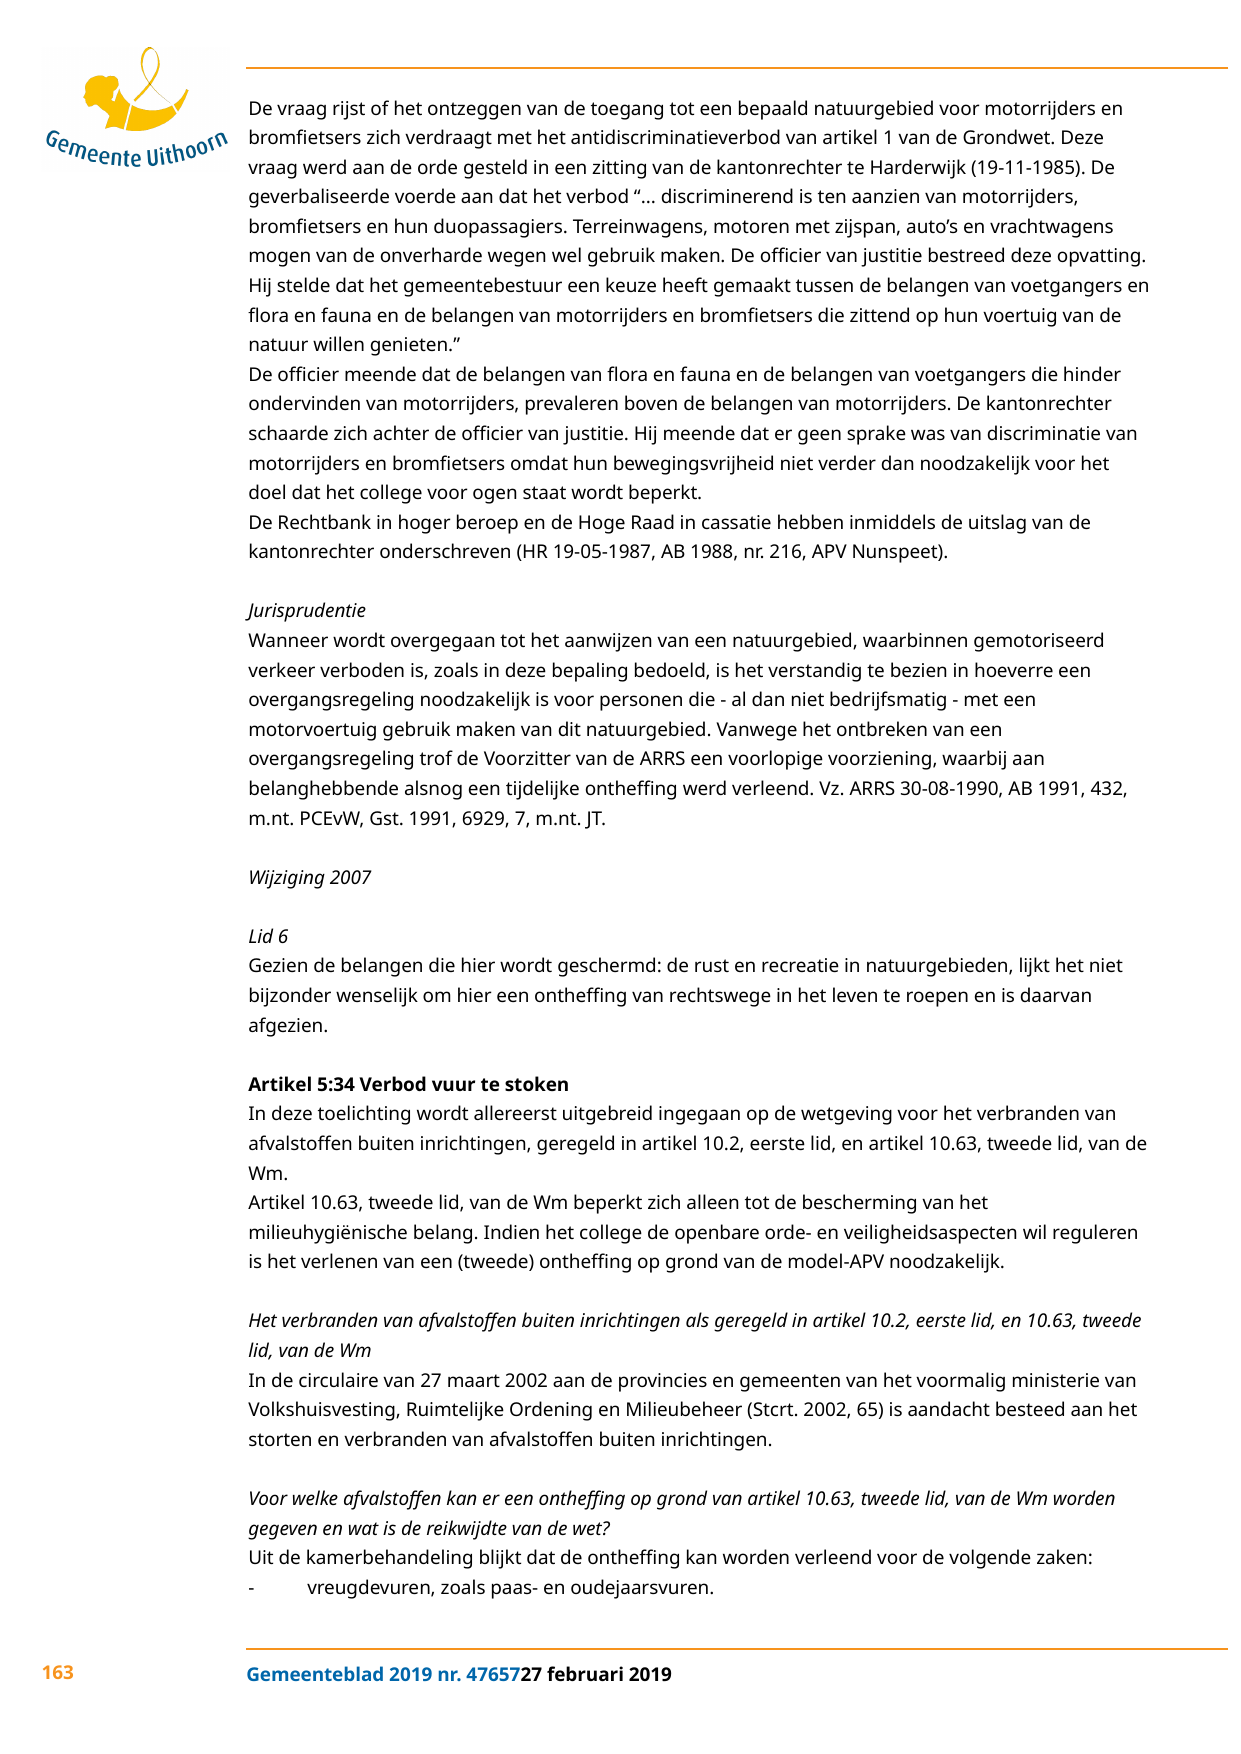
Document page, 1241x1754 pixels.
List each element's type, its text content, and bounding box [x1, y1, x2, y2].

text Jurisprudentie [248, 598, 1152, 623]
text Artikel 10.63, tweede lid, van de Wm beperkt zich alleen tot de bescherming van het milieuhygiënische belang. Indien het college de openbare orde- en veiligheidsaspecten wil reguleren is het verlenen van een (tweede) ontheffing op grond van de model-APV noodzakelijk. [248, 1189, 1152, 1274]
list vreugdevuren, zoals paas- en oudejaarsvuren. [248, 1574, 1152, 1600]
text Wijziging 2007 [248, 864, 1152, 890]
text Gezien de belangen die hier wordt geschermd: de rust en recreatie in natuurgebieden, lijkt het niet bijzonder wenselijk om hier een ontheffing van rechtswege in het leven te roepen en is daarvan afgezien. [248, 953, 1152, 1038]
text Lid 6 [248, 923, 1152, 949]
text Voor welke afvalstoffen kan er een ontheffing op grond van artikel 10.63, tweede lid, van de Wm worden gegeven en wat is de reikwijdte van de wet? [248, 1485, 1152, 1541]
text In deze toelichting wordt allereerst uitgebreid ingegaan op de wetgeving voor het verbranden van afvalstoffen buiten inrichtingen, geregeld in artikel 10.2, eerste lid, en artikel 10.63, tweede lid, van de Wm. [248, 1101, 1152, 1186]
text Wanneer wordt overgegaan tot het aanwijzen van een natuurgebied, waarbinnen gemotoriseerd verkeer verboden is, zoals in deze bepaling bedoeld, is het verstandig te bezien in hoeverre een overgangsregeling noodzakelijk is voor personen die - al dan niet bedrijfsmatig - met een motorvoertuig gebruik maken van dit natuurgebied. Vanwege het ontbreken van een overgangsregeling trof de Voorzitter van de ARRS een voorlopige voorziening, waarbij aan belanghebbende alsnog een tijdelijke ontheffing werd verleend. Vz. ARRS 30-08-1990, AB 1991, 432, m.nt. PCEvW, Gst. 1991, 6929, 7, m.nt. JT. [248, 627, 1152, 831]
text De Rechtbank in hoger beroep en de Hoge Raad in cassatie hebben inmiddels de uitslag van de kantonrechter onderschreven (HR 19-05-1987, AB 1988, nr. 216, APV Nunspeet). [248, 509, 1152, 564]
text Artikel 5:34 Verbod vuur te stoken [248, 1071, 1152, 1097]
text De officier meende dat de belangen van flora en fauna en de belangen van voetgangers die hinder ondervinden van motorrijders, prevaleren boven de belangen van motorrijders. De kantonrechter schaarde zich achter de officier van justitie. Hij meende dat er geen sprake was van discriminatie van motorrijders en bromfietsers omdat hun bewegingsvrijheid niet verder dan noodzakelijk voor het doel dat het college voor ogen staat wordt beperkt. [248, 361, 1152, 505]
text De vraag rijst of het ontzeggen van de toegang tot een bepaald natuurgebied voor motorrijders en bromfietsers zich verdraagt met het antidiscriminatieverbod van artikel 1 van de Grondwet. Deze vraag werd aan de orde gesteld in een zitting van de kantonrechter te Harderwijk (19-11-1985). De geverbaliseerde voerde aan dat het verbod “... discriminerend is ten aanzien van motorrijders, bromfietsers en hun duopassagiers. Terreinwagens, motoren met zijspan, auto’s en vrachtwagens mogen van de onverharde wegen wel gebruik maken. De officier van justitie bestreed deze opvatting. Hij stelde dat het gemeentebestuur een keuze heeft gemaakt tussen de belangen van voetgangers en flora en fauna en de belangen van motorrijders en bromfietsers die zittend op hun voertuig van de natuur willen genieten.” [248, 95, 1152, 357]
text Uit de kamerbehandeling blijkt dat de ontheffing kan worden verleend voor de volgende zaken: [248, 1544, 1152, 1570]
text In de circulaire van 27 maart 2002 aan de provincies en gemeenten van het voormalig ministerie van Volkshuisvesting, Ruimtelijke Ordening en Milieubeheer (Stcrt. 2002, 65) is aandacht besteed aan het storten en verbranden van afvalstoffen buiten inrichtingen. [248, 1367, 1152, 1452]
text Het verbranden van afvalstoffen buiten inrichtingen als geregeld in artikel 10.2, eerste lid, en 10.63, tweede lid, van de Wm [248, 1308, 1152, 1363]
picture [41, 47, 231, 172]
